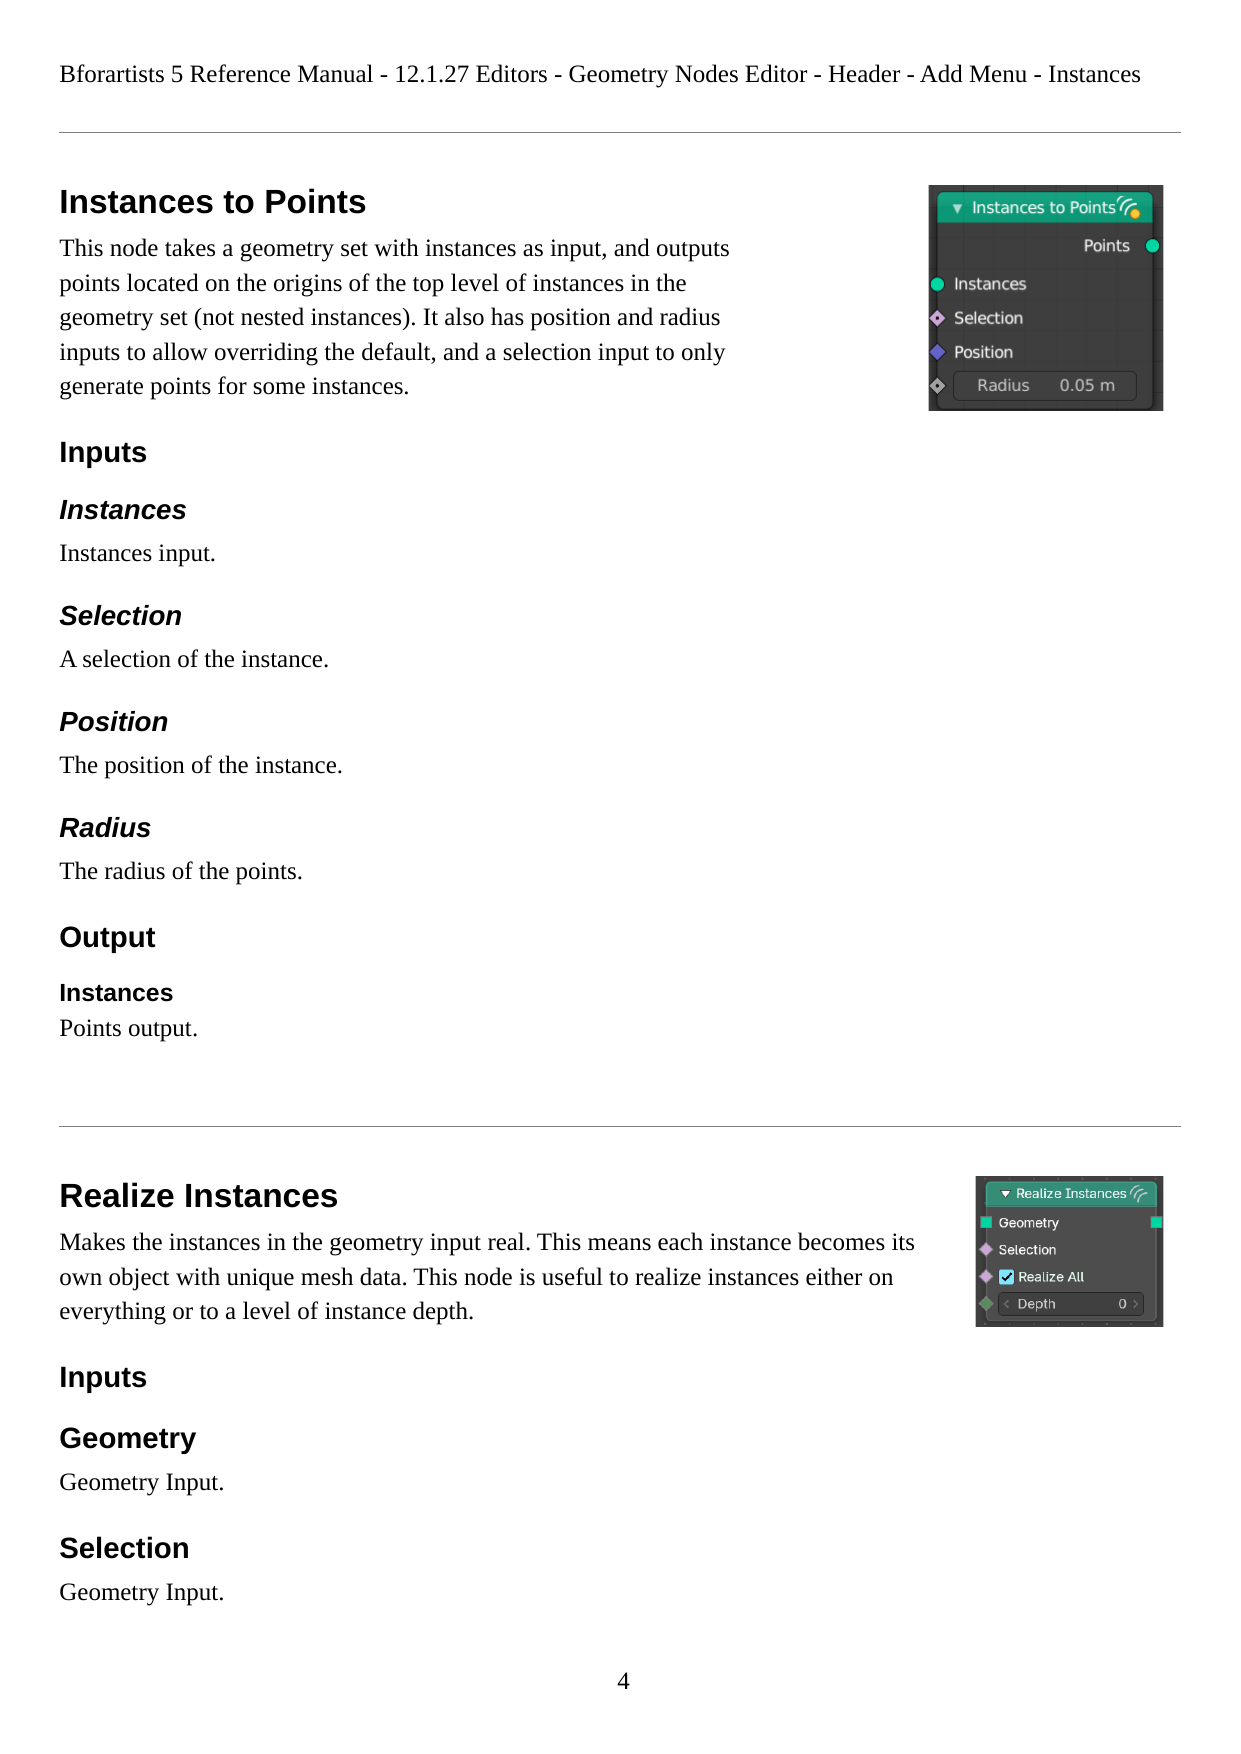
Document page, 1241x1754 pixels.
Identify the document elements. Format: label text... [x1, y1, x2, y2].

subtitle Instances to Points [59, 182, 1181, 221]
subtitle Geometry [59, 1421, 1181, 1454]
picture [975, 1176, 1164, 1327]
subtitle Position [59, 706, 1181, 737]
text This node takes a geometry set with instances as input, and outputs points located on the origins of the top level of instances in the geometry set (not nested instances). It also has position and radius inputs to allow overriding the default, and a selection input to only generate points for some instances. [59, 233, 928, 400]
subtitle Inputs [59, 1360, 1181, 1394]
text Makes the instances in the geometry input real. This means each instance becomes its own object with unique mesh data. This node is useful to realize instances either on everything or to a level of instance depth. [59, 1227, 975, 1325]
subtitle [1164, 1176, 1181, 1215]
subtitle Output [59, 919, 1181, 953]
subtitle Realize Instances [59, 1176, 975, 1215]
subtitle Selection [59, 1531, 1181, 1564]
subtitle Instances [59, 978, 1181, 1007]
text Geometry Input. [59, 1467, 1181, 1496]
subtitle Radius [59, 812, 1181, 843]
text Geometry Input. [59, 1577, 1181, 1606]
text The radius of the points. [59, 856, 1181, 885]
text Points output. [59, 1013, 1181, 1042]
text Instances input. [59, 538, 1181, 567]
picture [928, 185, 1164, 411]
text A selection of the instance. [59, 644, 1181, 673]
subtitle Inputs [59, 435, 1181, 469]
subtitle Instances [59, 494, 1181, 526]
subtitle Selection [59, 600, 1181, 632]
text The position of the instance. [59, 750, 1181, 779]
